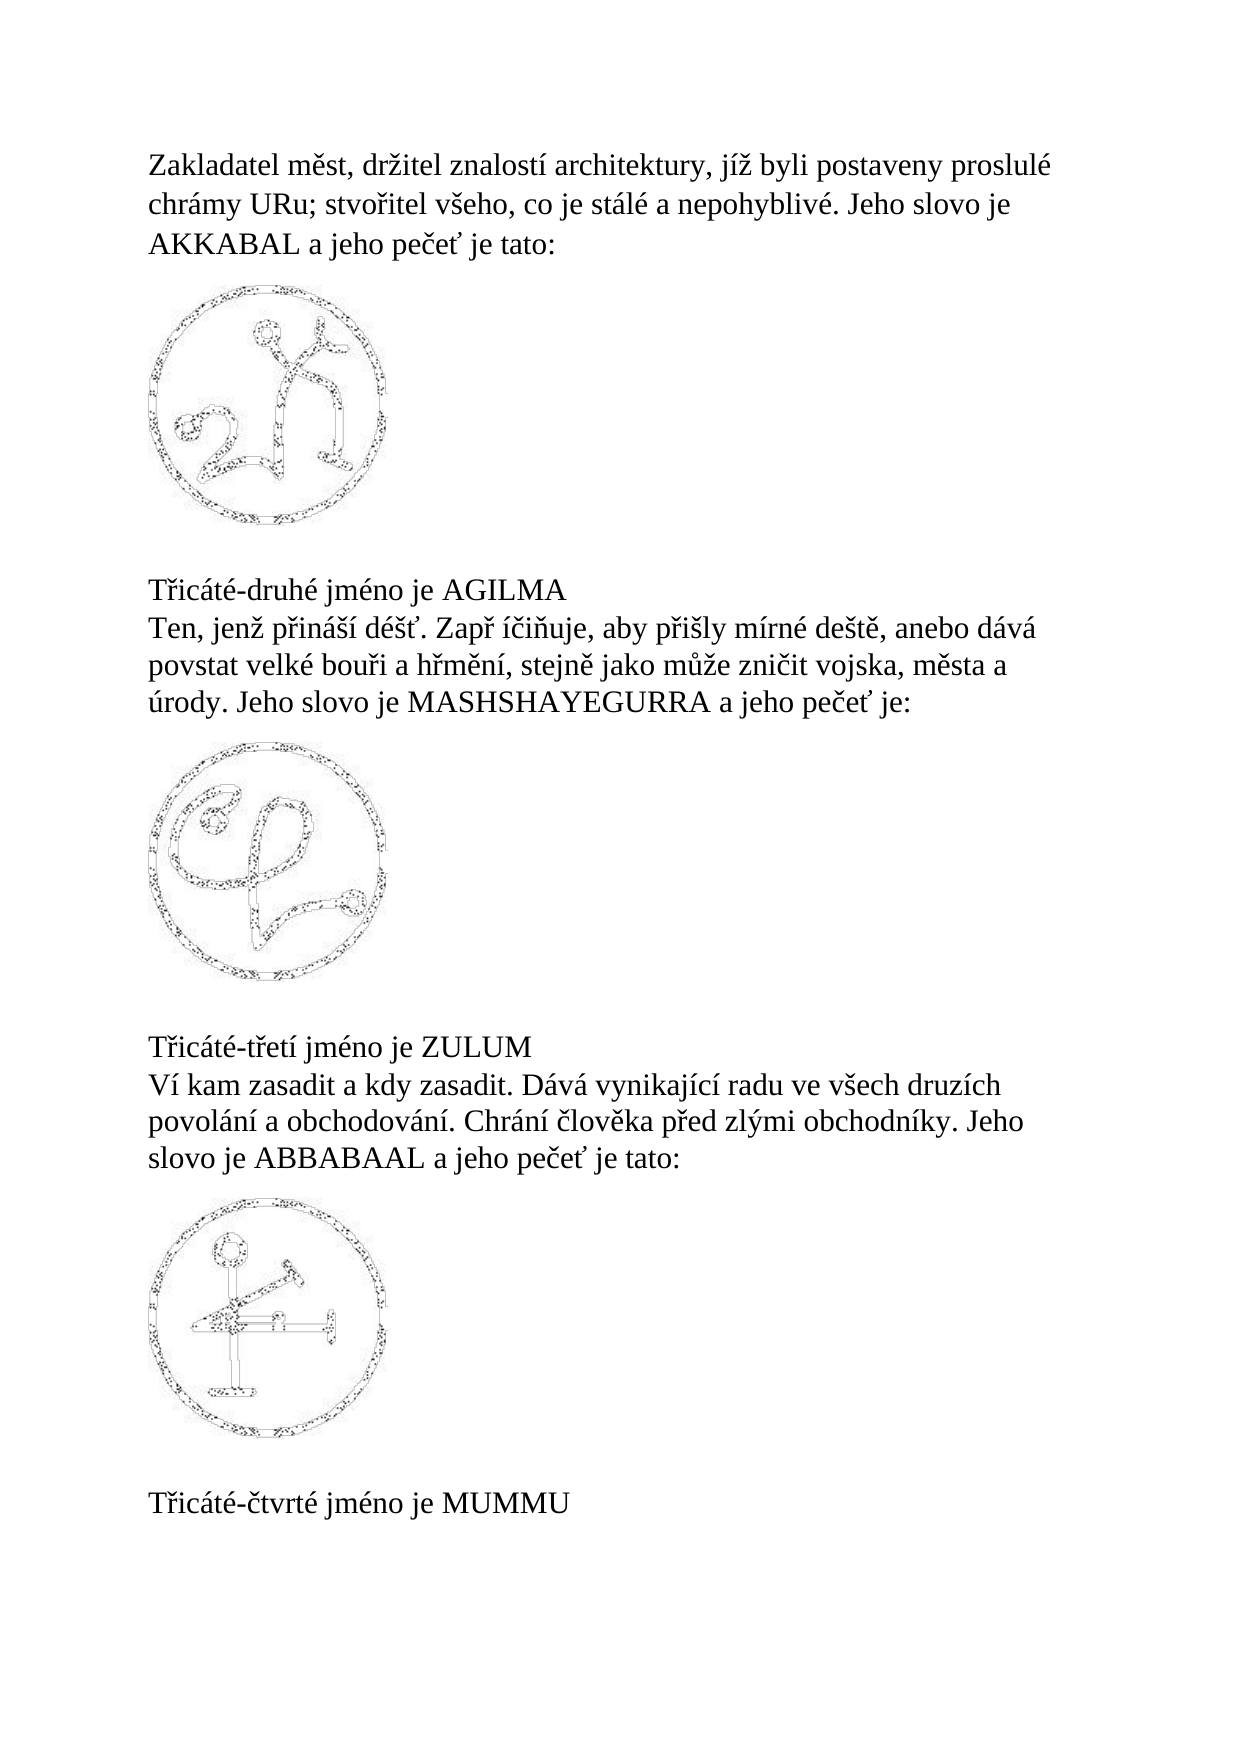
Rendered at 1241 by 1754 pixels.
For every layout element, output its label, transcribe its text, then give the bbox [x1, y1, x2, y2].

picture [147, 285, 389, 526]
picture [147, 741, 389, 982]
text Třicáté-třetí jméno je ZULUM [148, 1028, 1094, 1064]
text Třicáté-čtvrté jméno je MUMMU [148, 1484, 1094, 1520]
text Ten, jenž přináší déšť. Zapř íčiňuje, aby přišly mírné deště, anebo dává povstat velké bouři a hřmění, stejně jako může zničit vojska, města a úrody. Jeho slovo je MASHSHAYEGURRA a jeho pečeť je: [148, 610, 1094, 719]
text Ví kam zasadit a kdy zasadit. Dává vynikající radu ve všech druzích povolání a obchodování. Chrání člověka před zlými obchodníky. Jeho slovo je ABBABAAL a jeho pečeť je tato: [148, 1066, 1094, 1175]
picture [147, 1197, 389, 1439]
text Zakladatel měst, držitel znalostí architektury, jíž byli postaveny proslulé chrámy URu; stvořitel všeho, co je stálé a nepohyblivé. Jeho slovo je AKKABAL a jeho pečeť je tato: [148, 146, 1094, 261]
text Třicáté-druhé jméno je AGILMA [148, 571, 1094, 607]
